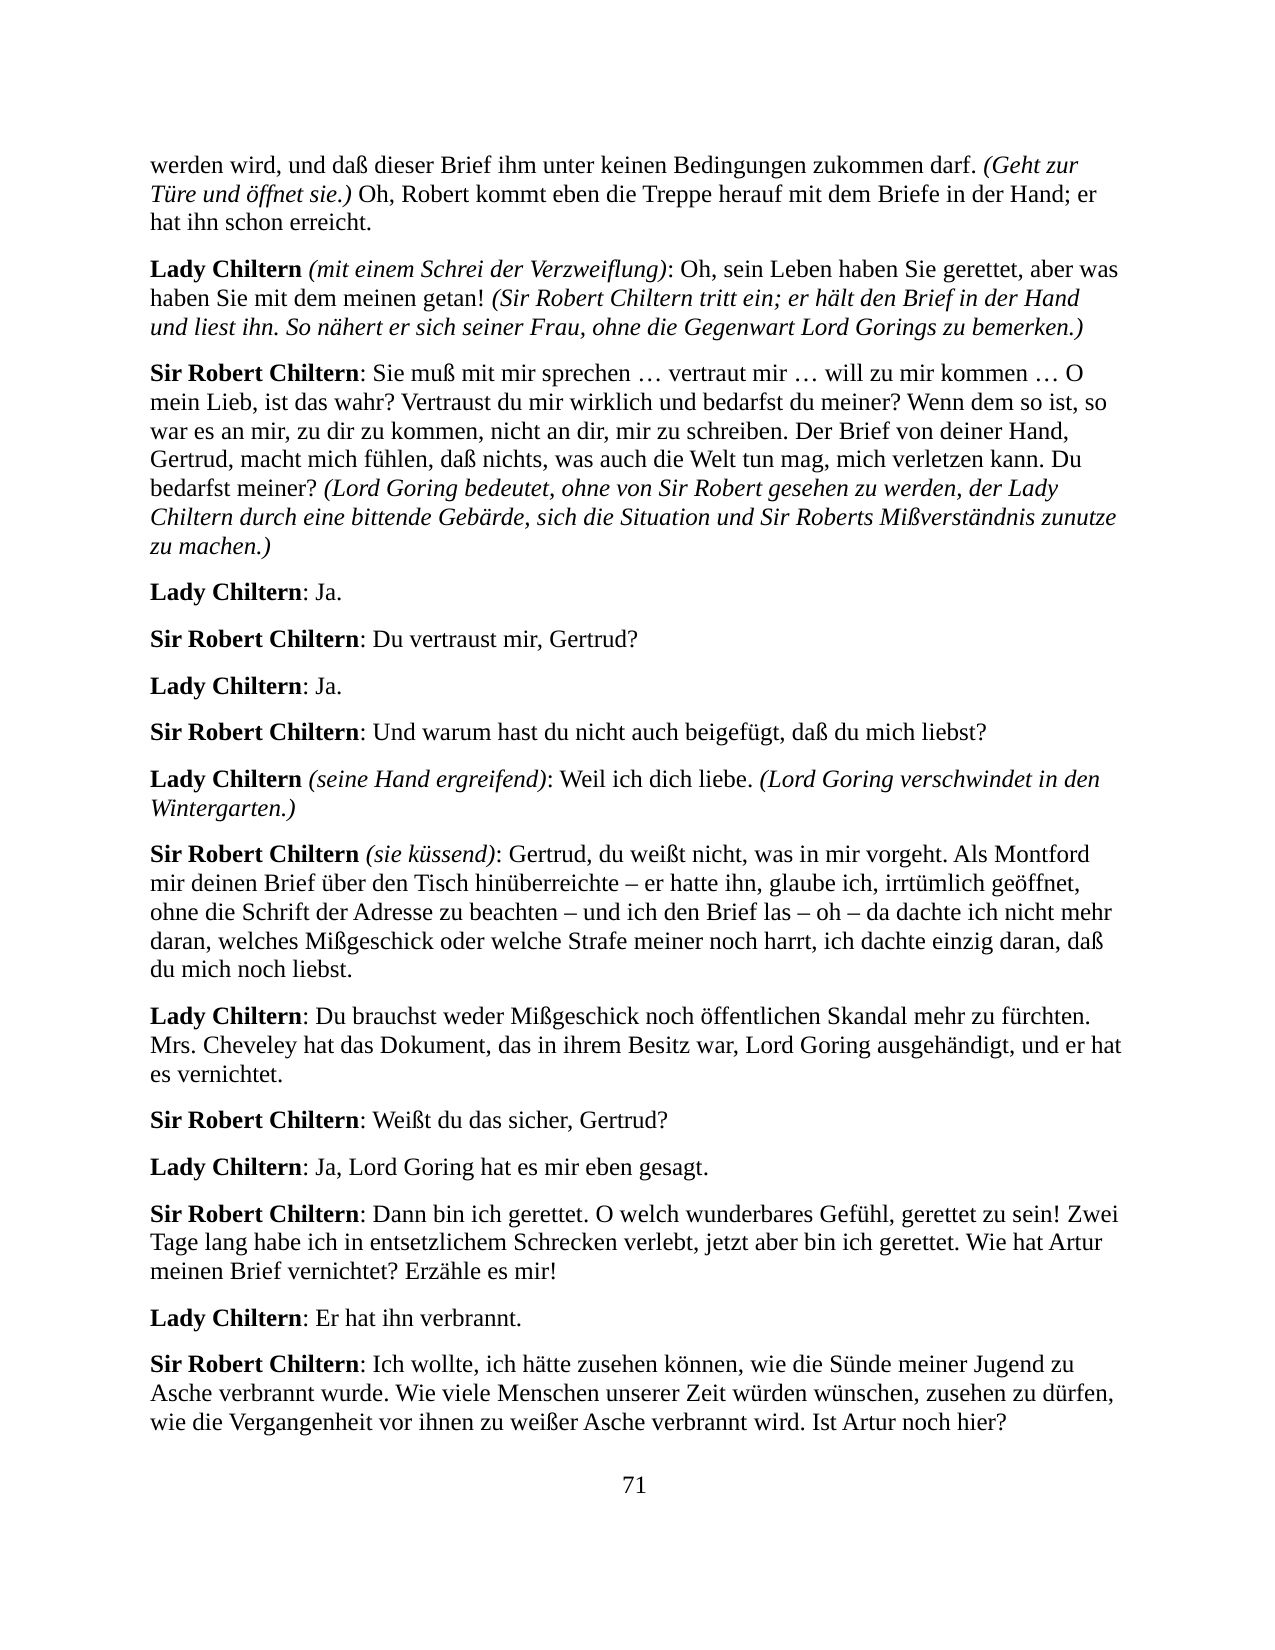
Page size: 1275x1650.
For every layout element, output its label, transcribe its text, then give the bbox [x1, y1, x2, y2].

text Lady Chiltern: Er hat ihn verbrannt. [150, 1303, 1125, 1332]
text Sir Robert Chiltern: Sie muß mit mir sprechen … vertraut mir … will zu mir kommen … O mein Lieb, ist das wahr? Vertraust du mir wirklich und bedarfst du meiner? Wenn dem so ist, so war es an mir, zu dir zu kommen, nicht an dir, mir zu schreiben. Der Brief von deiner Hand, Gertrud, macht mich fühlen, daß nichts, was auch die Welt tun mag, mich verletzen kann. Du bedarfst meiner? (Lord Goring bedeutet, ohne von Sir Robert gesehen zu werden, der Lady Chiltern durch eine bittende Gebärde, sich die Situation und Sir Roberts Mißverständnis zunutze zu machen.) [150, 358, 1125, 559]
text Lady Chiltern (mit einem Schrei der Verzweiflung): Oh, sein Leben haben Sie gerettet, aber was haben Sie mit dem meinen getan! (Sir Robert Chiltern tritt ein; er hält den Brief in der Hand und liest ihn. So nähert er sich seiner Frau, ohne die Gegenwart Lord Gorings zu bemerken.) [150, 254, 1125, 340]
text Sir Robert Chiltern: Und warum hast du nicht auch beigefügt, daß du mich liebst? [150, 717, 1125, 746]
text Lady Chiltern: Du brauchst weder Mißgeschick noch öffentlichen Skandal mehr zu fürchten. Mrs. Cheveley hat das Dokument, das in ihrem Besitz war, Lord Goring ausgehändigt, und er hat es vernichtet. [150, 1001, 1125, 1087]
text Sir Robert Chiltern: Du vertraust mir, Gertrud? [150, 624, 1125, 653]
text Sir Robert Chiltern: Ich wollte, ich hätte zusehen können, wie die Sünde meiner Jugend zu Asche verbrannt wurde. Wie viele Menschen unserer Zeit würden wünschen, zusehen zu dürfen, wie die Vergangenheit vor ihnen zu weißer Asche verbrannt wird. Ist Artur noch hier? [150, 1349, 1125, 1436]
text Lady Chiltern: Ja. [150, 577, 1125, 606]
text Lady Chiltern: Ja. [150, 671, 1125, 699]
text werden wird, und daß dieser Brief ihm unter keinen Bedingungen zukommen darf. (Geht zur Türe und öffnet sie.) Oh, Robert kommt eben die Treppe herauf mit dem Briefe in der Hand; er hat ihn schon erreicht. [150, 150, 1125, 236]
text Sir Robert Chiltern (sie küssend): Gertrud, du weißt nicht, was in mir vorgeht. Als Montford mir deinen Brief über den Tisch hinüberreichte – er hatte ihn, glaube ich, irrtümlich geöffnet, ohne die Schrift der Adresse zu beachten – und ich den Brief las – oh – da dachte ich nicht mehr daran, welches Mißgeschick oder welche Strafe meiner noch harrt, ich dachte einzig daran, daß du mich noch liebst. [150, 839, 1125, 983]
text Sir Robert Chiltern: Weißt du das sicher, Gertrud? [150, 1105, 1125, 1134]
text Lady Chiltern: Ja, Lord Goring hat es mir eben gesagt. [150, 1152, 1125, 1181]
text Lady Chiltern (seine Hand ergreifend): Weil ich dich liebe. (Lord Goring verschwindet in den Wintergarten.) [150, 764, 1125, 822]
text Sir Robert Chiltern: Dann bin ich gerettet. O welch wunderbares Gefühl, gerettet zu sein! Zwei Tage lang habe ich in entsetzlichem Schrecken verlebt, jetzt aber bin ich gerettet. Wie hat Artur meinen Brief vernichtet? Erzähle es mir! [150, 1199, 1125, 1285]
